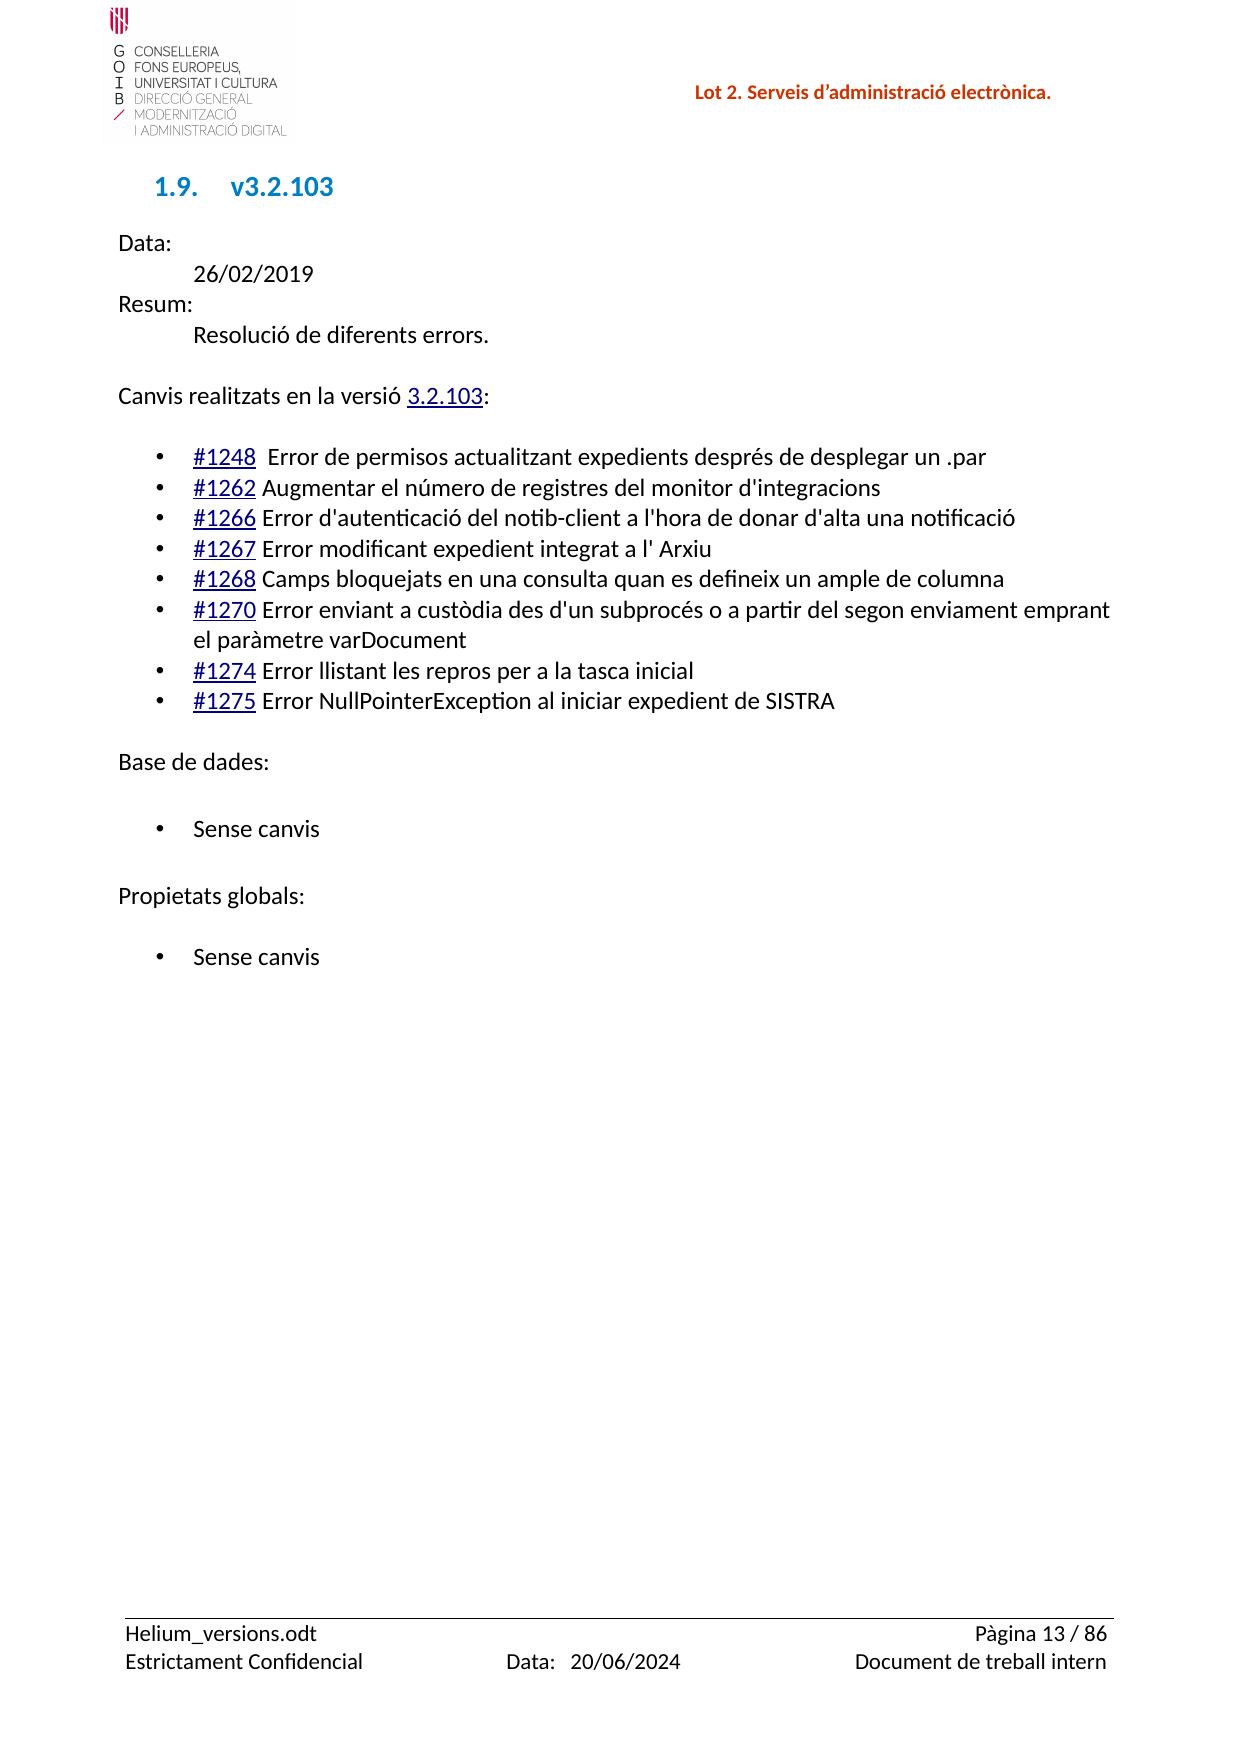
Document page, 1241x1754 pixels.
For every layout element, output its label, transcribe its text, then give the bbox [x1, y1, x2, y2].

text Resum: [118, 289, 1122, 319]
subtitle v3.2.103 [153, 168, 1122, 204]
text Propietats globals: [118, 880, 1122, 911]
list Sense canvis [156, 813, 1122, 844]
list #1274 Error llistant les repros per a la tasca inicial [156, 655, 1122, 685]
list #1268 Camps bloquejats en una consulta quan es defineix un ample de columna [156, 563, 1122, 594]
picture [100, 0, 297, 144]
text Resolució de diferents errors. [118, 319, 1122, 350]
list #1262 Augmentar el número de registres del monitor d'integracions [156, 472, 1122, 502]
text 26/02/2019 [118, 258, 1122, 289]
list #1266 Error d'autenticació del notib-client a l'hora de donar d'alta una notificació [156, 502, 1122, 533]
list #1248 Error de permisos actualitzant expedients després de desplegar un .par [156, 441, 1122, 472]
list Sense canvis [156, 941, 1122, 972]
text Base de dades: [118, 746, 1122, 777]
list #1267 Error modificant expedient integrat a l' Arxiu [156, 533, 1122, 563]
list #1275 Error NullPointerException al iniciar expedient de SISTRA [156, 685, 1122, 716]
list #1270 Error enviant a custòdia des d'un subprocés o a partir del segon enviament emprant el paràmetre varDocument [156, 594, 1122, 655]
text Canvis realitzats en la versió 3.2.103: [118, 380, 1122, 411]
text Data: [118, 228, 1122, 258]
